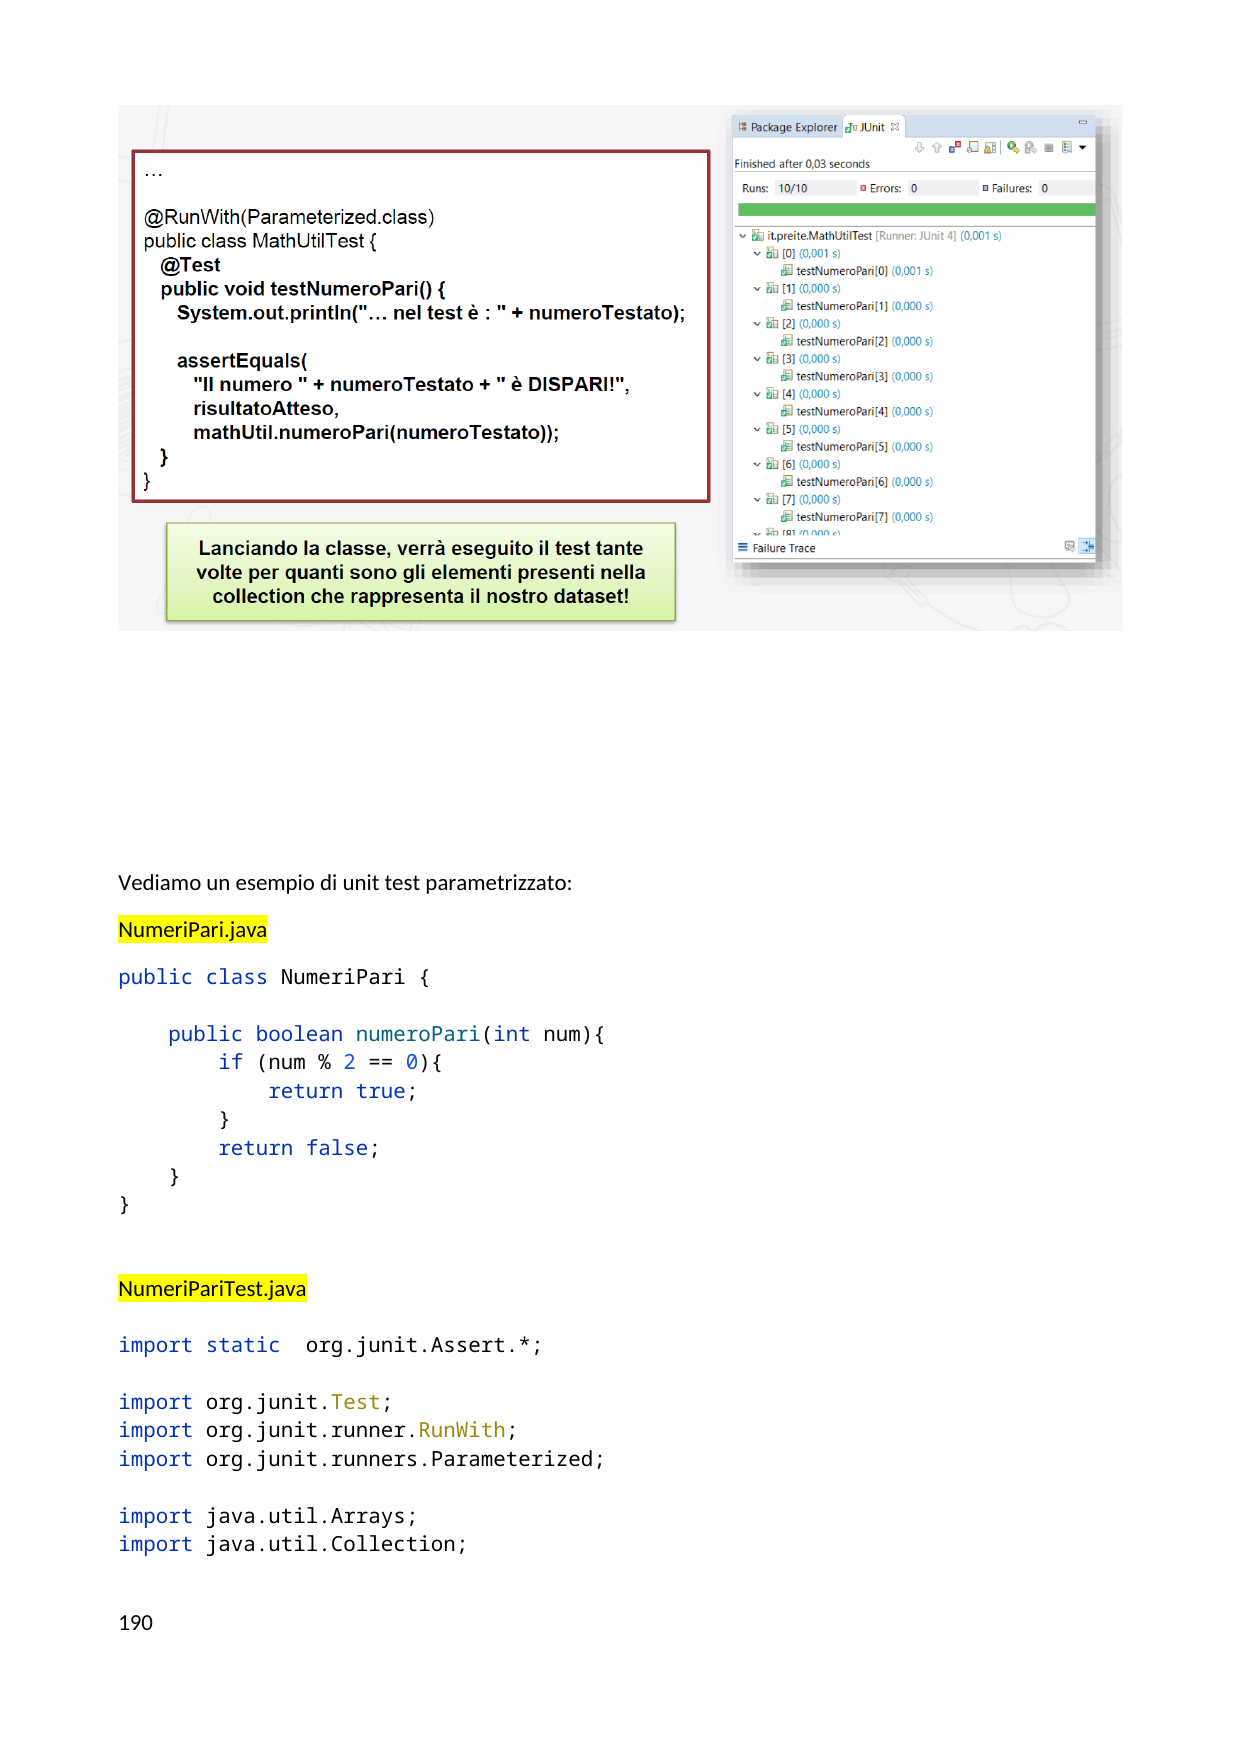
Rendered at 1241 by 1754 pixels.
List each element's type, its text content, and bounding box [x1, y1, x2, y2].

text public class NumeriPari { public boolean numeroPari(int num){ if (num % 2 == 0){ return true; } return false; } } [118, 962, 1122, 1218]
text NumeriPari.java [118, 915, 1122, 943]
text Vediamo un esempio di unit test parametrizzato: [118, 868, 1122, 897]
picture [118, 105, 1123, 631]
text NumeriPariTest.java [118, 1274, 1122, 1302]
text import static org.junit.Assert.*; import org.junit.Test; import org.junit.runner.RunWith; import org.junit.runners.Parameterized; import java.util.Arrays; import java.util.Collection; [118, 1330, 1122, 1558]
